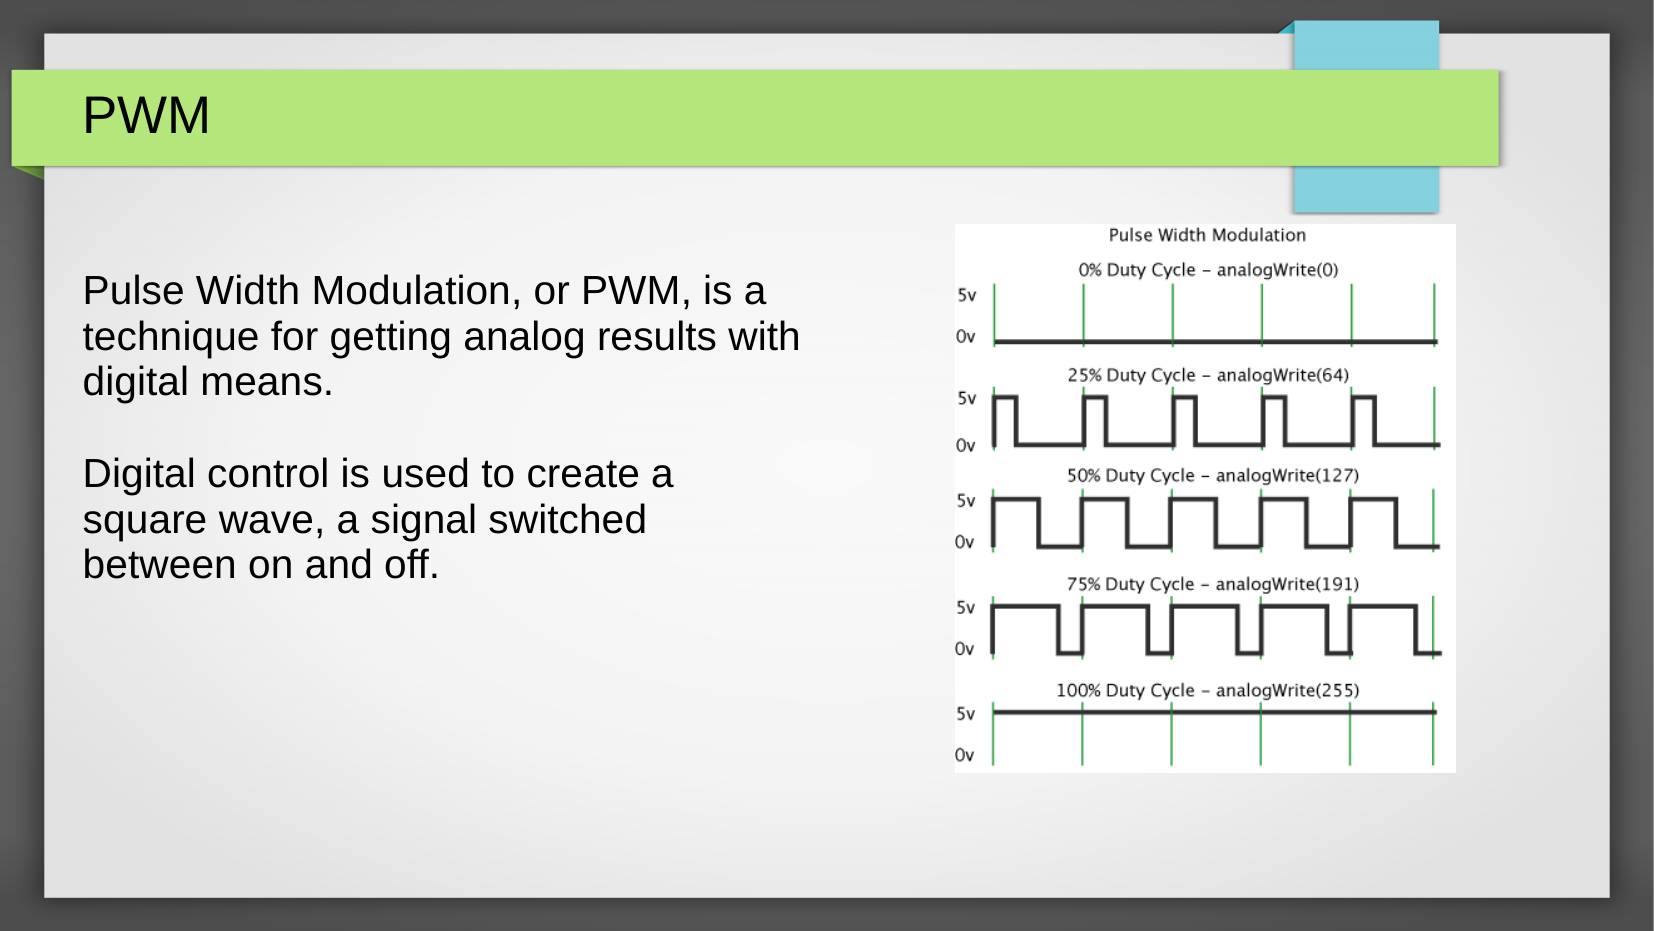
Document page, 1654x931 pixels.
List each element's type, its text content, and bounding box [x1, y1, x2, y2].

list Pulse Width Modulation, or PWM, is a technique for getting analog results with digital means. Digital control is used to create a square wave, a signal switched between on and off. [82, 221, 809, 761]
picture [0, 0, 1654, 931]
title PWM [82, 70, 1264, 160]
